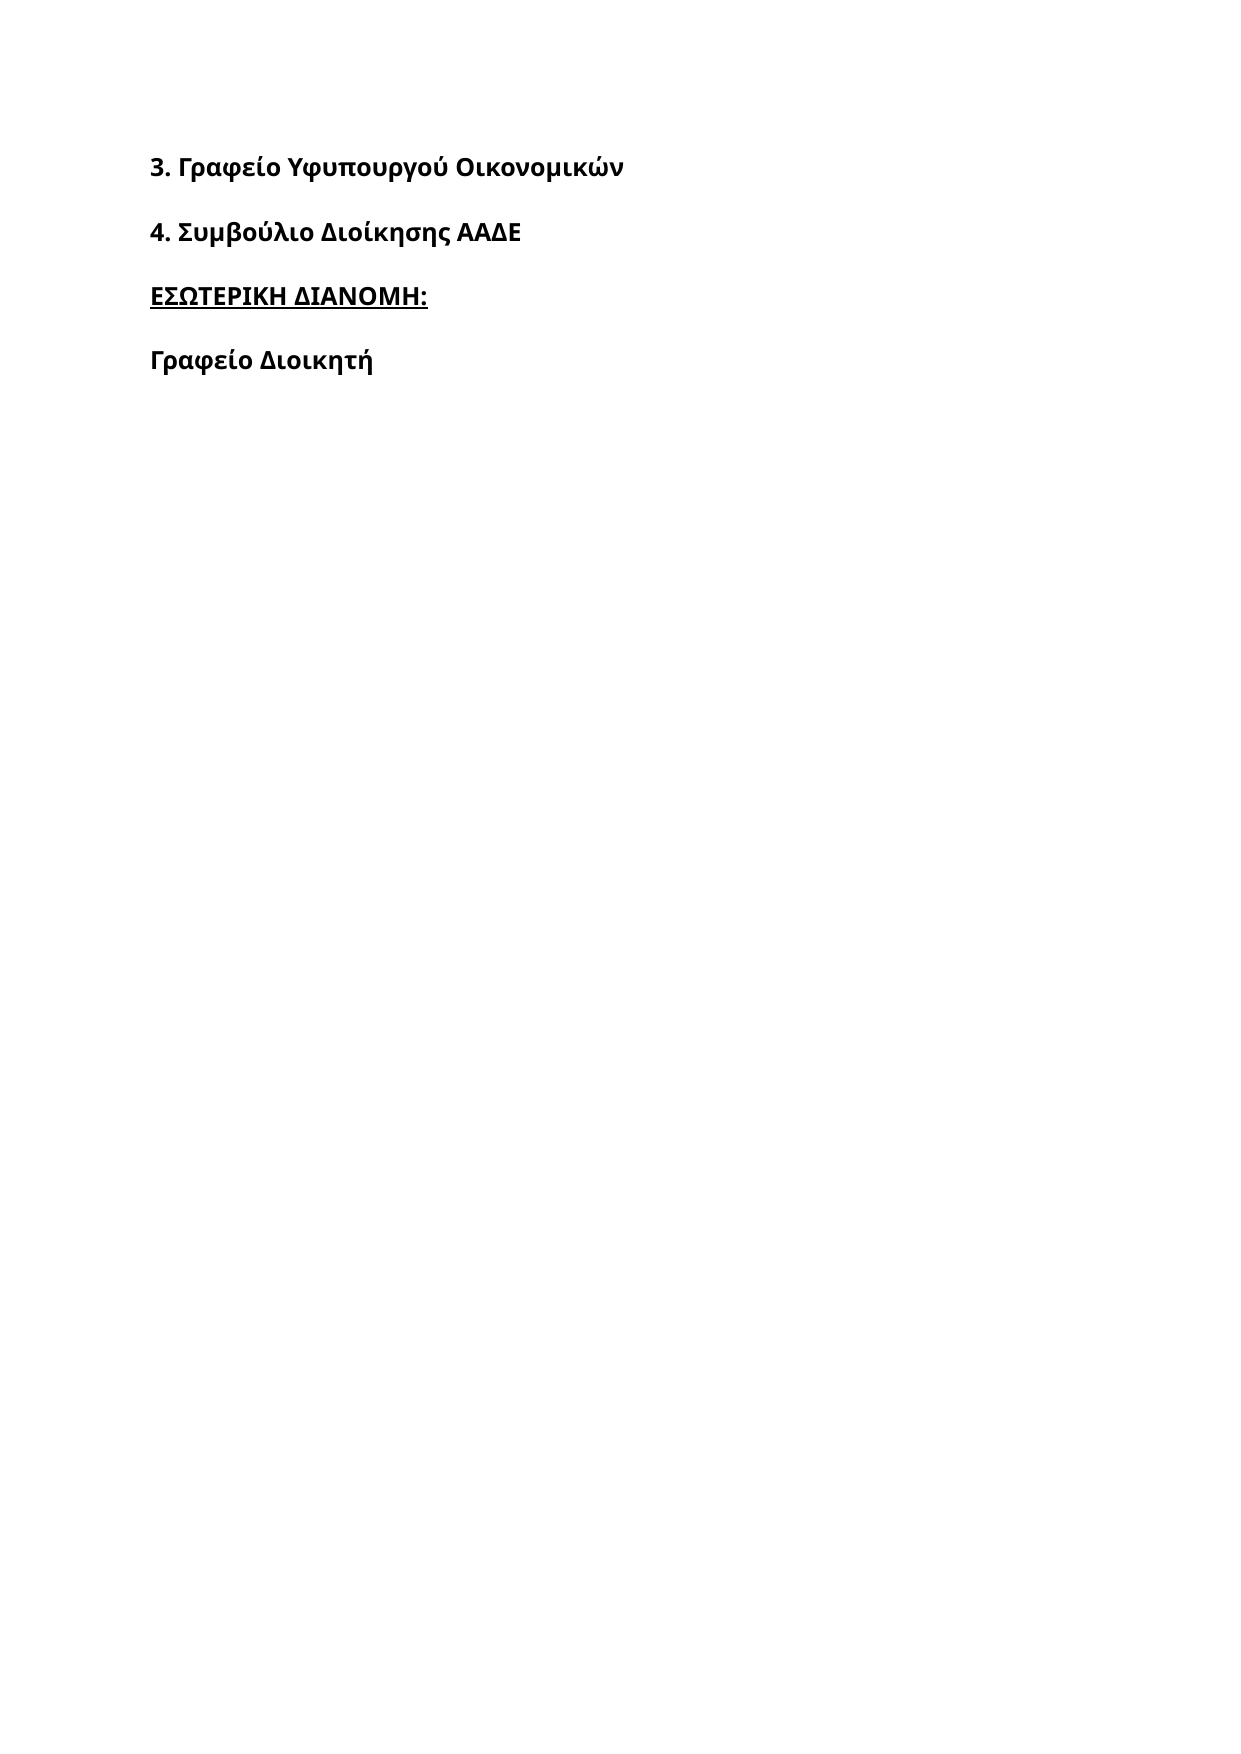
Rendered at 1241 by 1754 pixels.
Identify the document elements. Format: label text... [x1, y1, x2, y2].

text Γραφείο Διοικητή [150, 342, 1090, 377]
text ΕΣΩΤΕΡΙΚΗ ΔΙΑΝΟΜΗ: [150, 278, 1090, 312]
text 3. Γραφείο Υφυπουργού Οικονομικών [150, 150, 1090, 184]
text 4. Συμβούλιο Διοίκησης ΑΑΔΕ [150, 214, 1090, 248]
